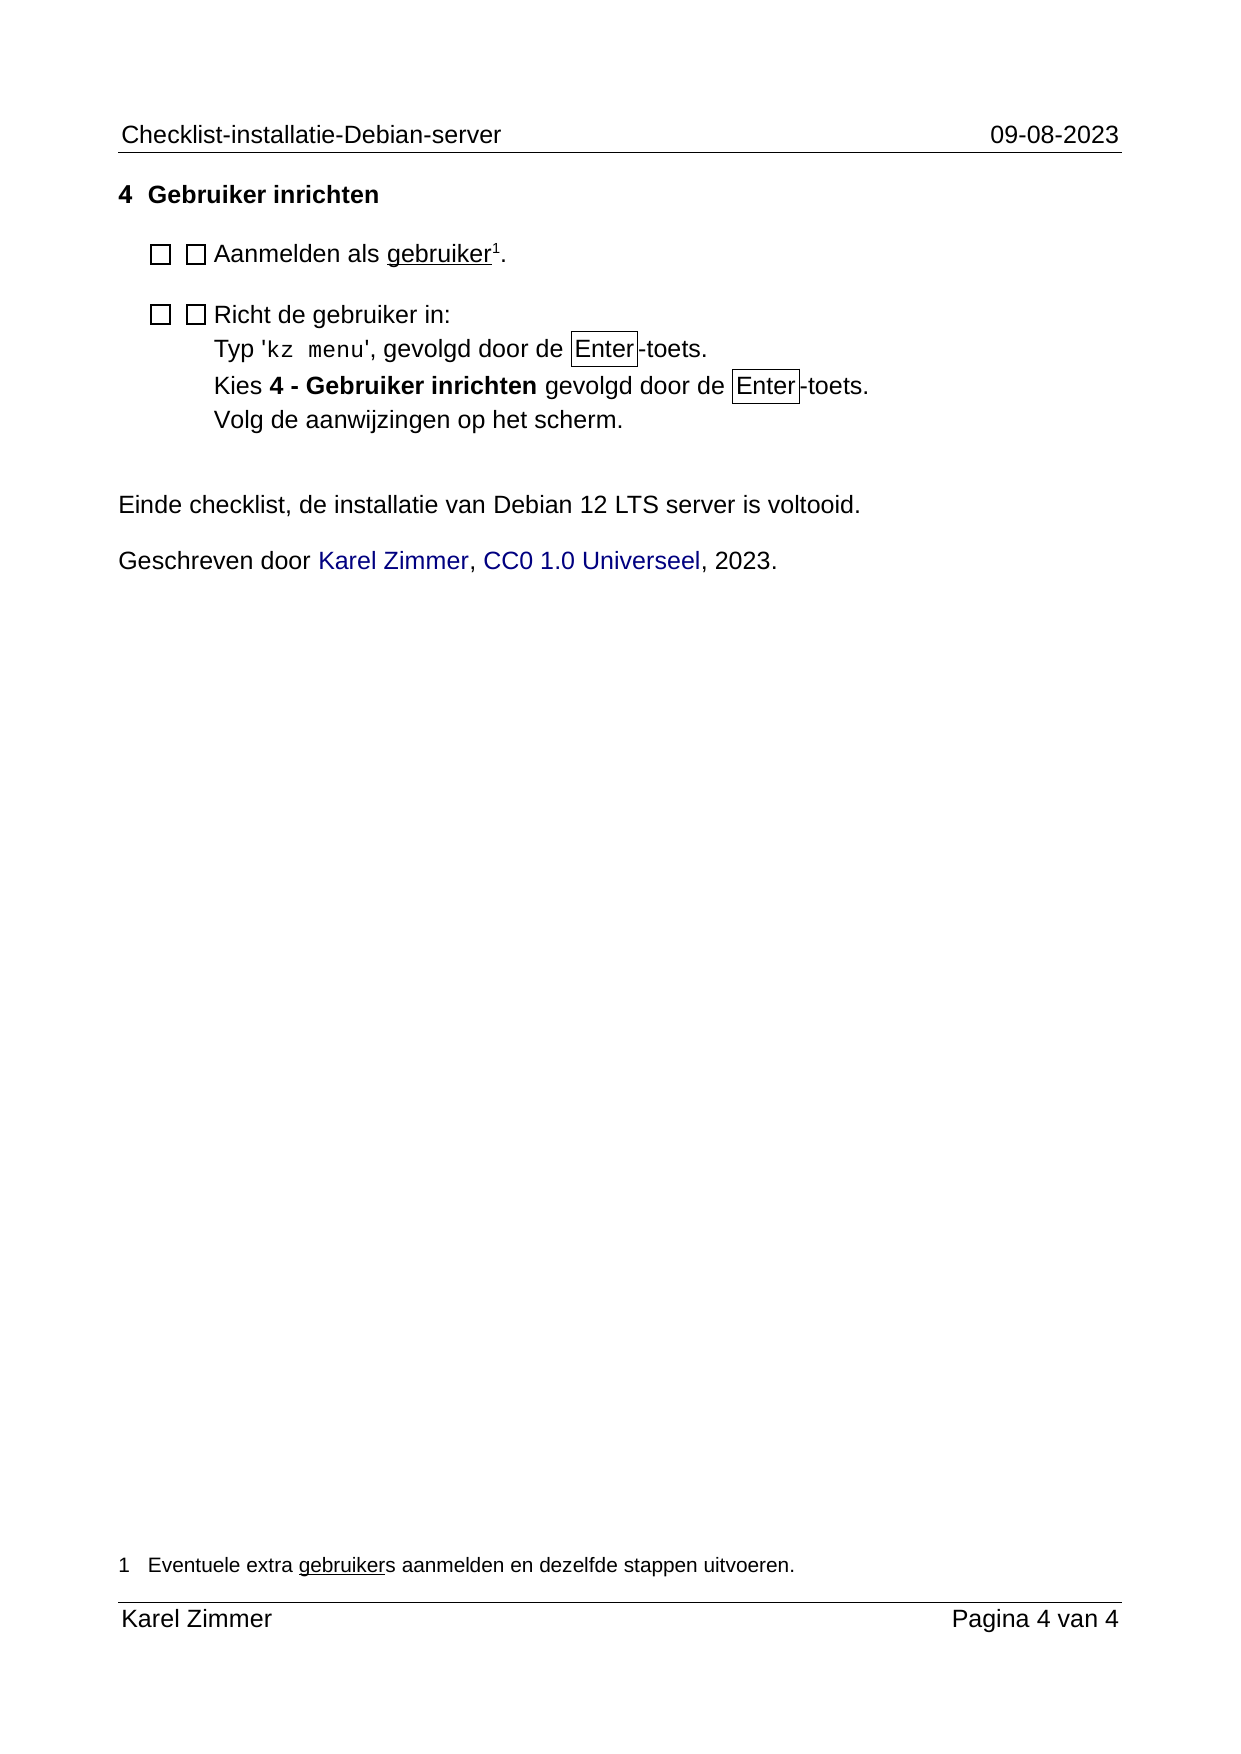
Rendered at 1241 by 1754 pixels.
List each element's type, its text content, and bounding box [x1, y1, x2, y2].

table_header [142, 239, 177, 269]
table_cell Volg de aanwijzingen op het scherm. [213, 405, 1122, 435]
table_cell [118, 269, 142, 300]
table_cell [118, 405, 142, 435]
table_header [177, 239, 213, 269]
list Gebruiker inrichten [118, 177, 1122, 211]
table_cell [118, 368, 142, 405]
table_header Aanmelden als gebruiker. [213, 239, 1122, 269]
table_cell [142, 300, 177, 330]
table_cell [142, 368, 177, 405]
table_header [118, 239, 142, 269]
table_cell [118, 300, 142, 330]
table_cell [177, 368, 213, 405]
table_cell [177, 330, 213, 367]
table_cell [213, 269, 1122, 300]
table_cell [142, 405, 177, 435]
table_cell Richt de gebruiker in: [213, 300, 1122, 330]
table_cell Typ 'kz menu', gevolgd door de Enter-toets. [213, 330, 1122, 367]
table_cell [177, 269, 213, 300]
table_cell Kies 4 - Gebruiker inrichten gevolgd door de Enter-toets. [213, 368, 1122, 405]
text Geschreven door Karel Zimmer, CC0 1.0 Universeel, 2023. [118, 547, 1122, 575]
table_cell [118, 330, 142, 367]
table_cell [142, 269, 177, 300]
table_cell [142, 330, 177, 367]
text Einde checklist, de installatie van Debian 12 LTS server is voltooid. [118, 491, 1122, 519]
table_cell [177, 405, 213, 435]
table_cell [177, 300, 213, 330]
